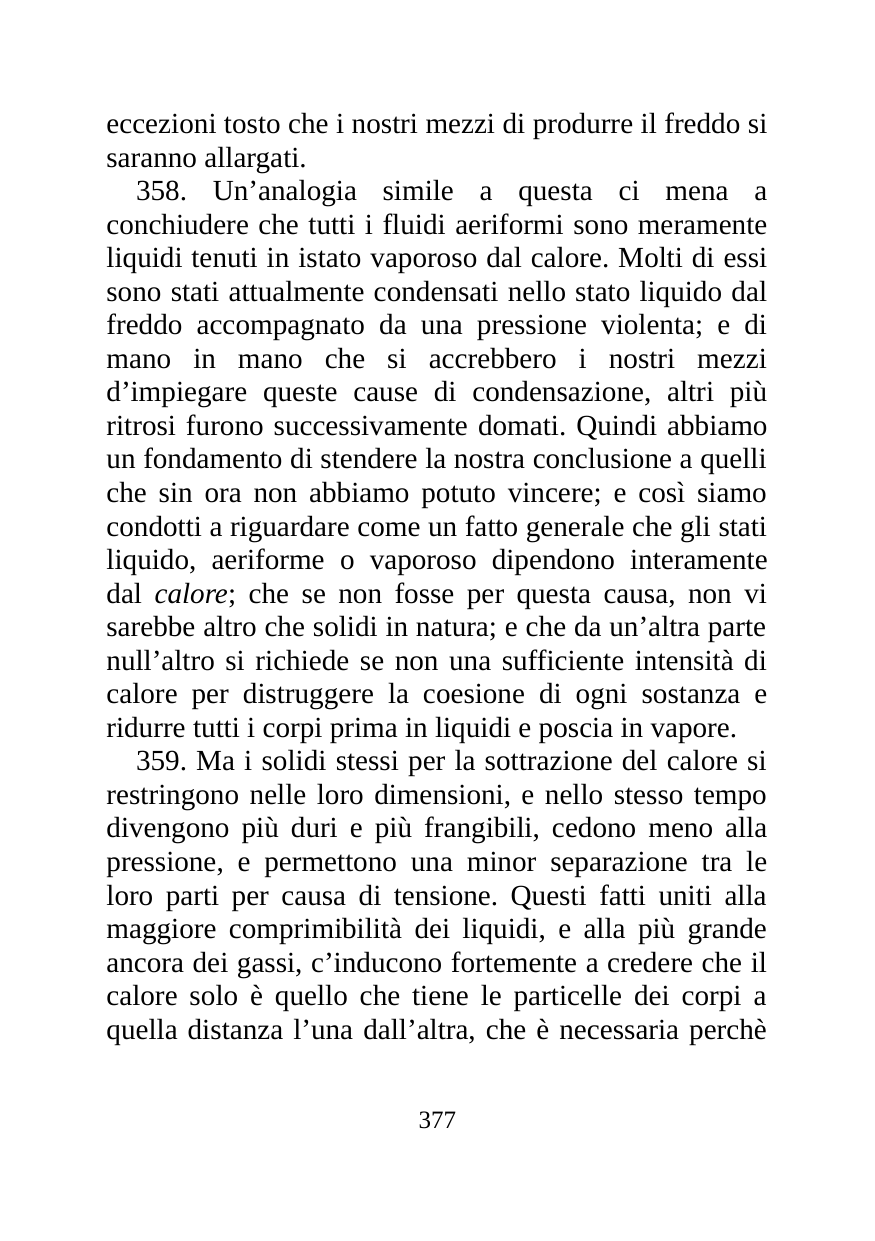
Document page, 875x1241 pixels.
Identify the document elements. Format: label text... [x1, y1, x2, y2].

text 358. Un’analogia simile a questa ci mena a conchiudere che tutti i fluidi aeriformi sono meramente liquidi tenuti in istato vaporoso dal calore. Molti di essi sono stati attualmente condensati nello stato liquido dal freddo accompagnato da una pressione violenta; e di mano in mano che si accrebbero i nostri mezzi d’impiegare queste cause di condensazione, altri più ritrosi furono successivamente domati. Quindi abbiamo un fondamento di stendere la nostra conclusione a quelli che sin ora non abbiamo potuto vincere; e così siamo condotti a riguardare come un fatto generale che gli stati liquido, aeriforme o vaporoso dipendono interamente dal calore; che se non fosse per questa causa, non vi sarebbe altro che solidi in natura; e che da un’altra parte null’altro si richiede se non una sufficiente intensità di calore per distruggere la coesione di ogni sostanza e ridurre tutti i corpi prima in liquidi e poscia in vapore. [106, 173, 768, 743]
text eccezioni tosto che i nostri mezzi di produrre il freddo si saranno allargati. [106, 106, 768, 173]
text 359. Ma i solidi stessi per la sottrazione del calore si restringono nelle loro dimensioni, e nello stesso tempo divengono più duri e più frangibili, cedono meno alla pressione, e permettono una minor separazione tra le loro parti per causa di tensione. Questi fatti uniti alla maggiore comprimibilità dei liquidi, e alla più grande ancora dei gassi, c’inducono fortemente a credere che il calore solo è quello che tiene le particelle dei corpi a quella distanza l’una dall’altra, che è necessaria perchè [106, 743, 768, 1045]
